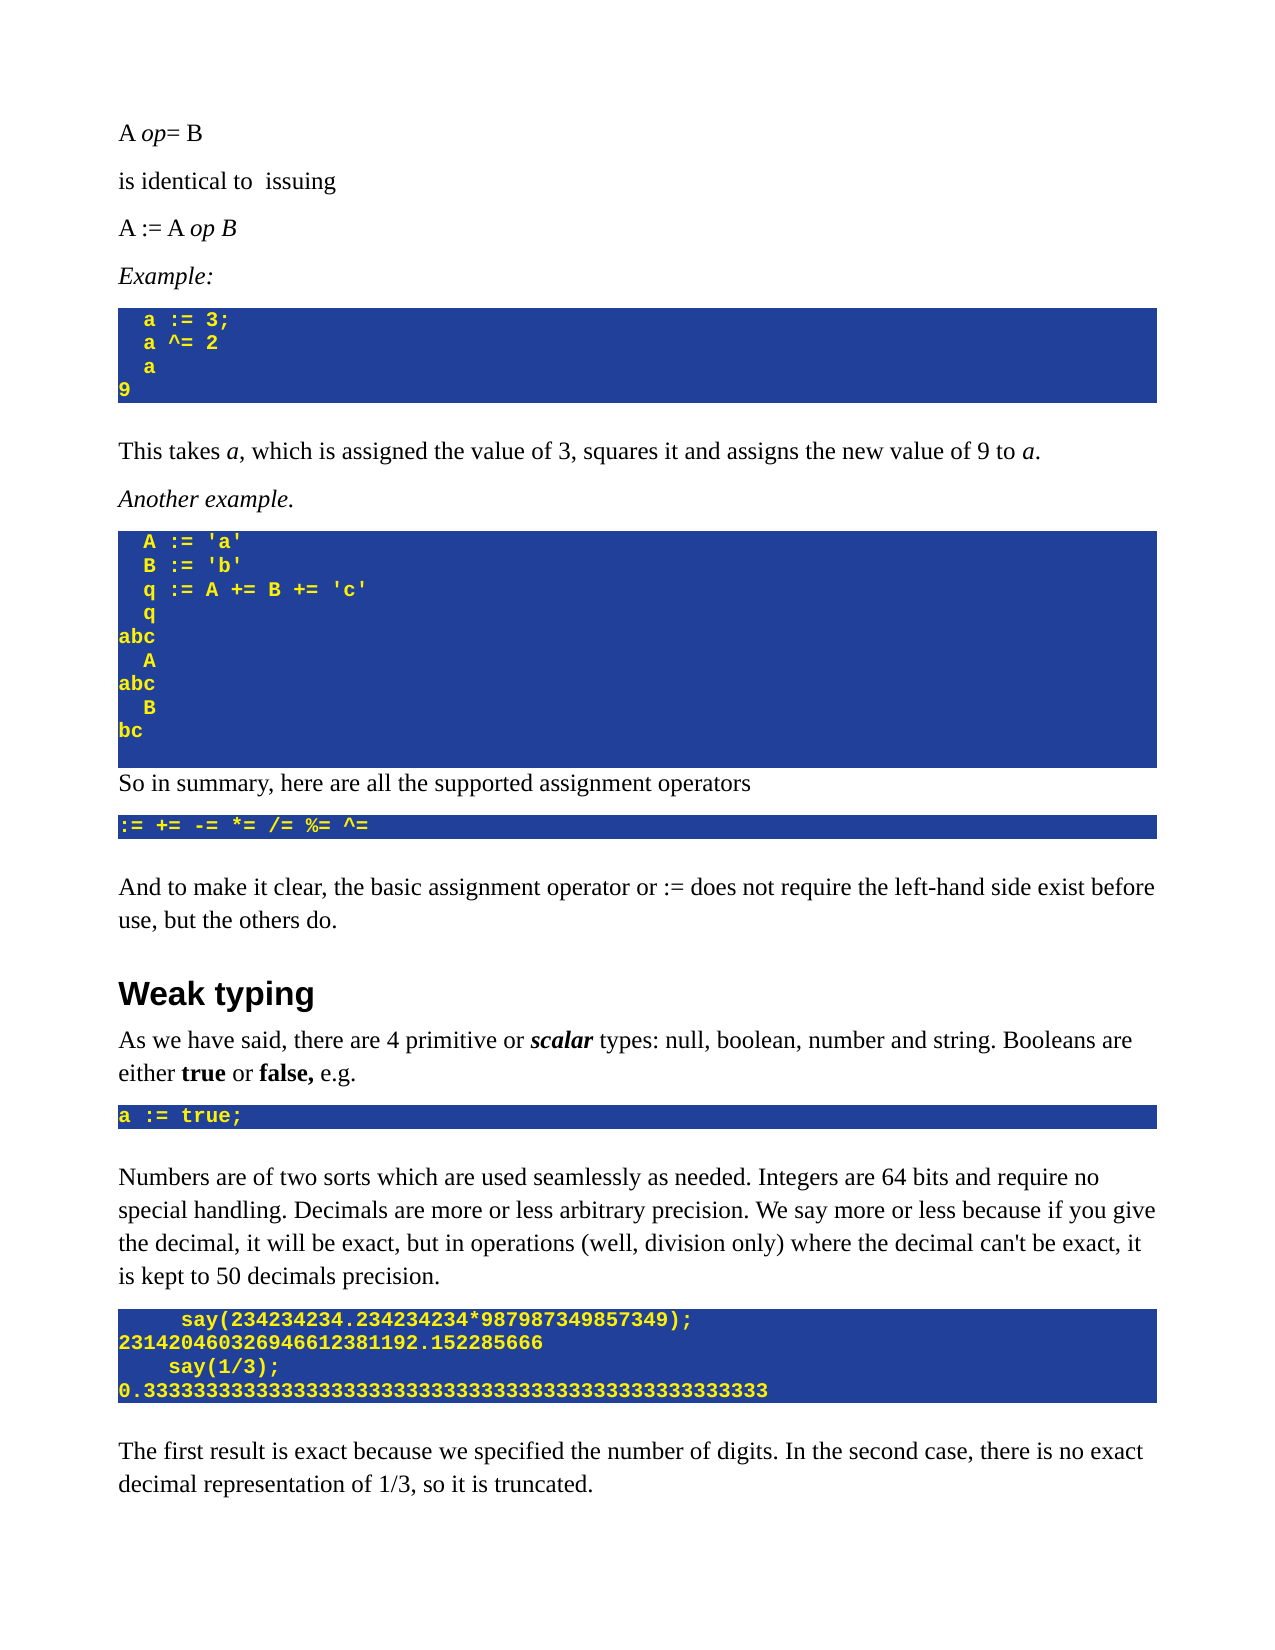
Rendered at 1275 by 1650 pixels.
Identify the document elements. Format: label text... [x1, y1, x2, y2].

text Numbers are of two sorts which are used seamlessly as needed. Integers are 64 bits and require no special handling. Decimals are more or less arbitrary precision. We say more or less because if you give the decimal, it will be exact, but in operations (well, division only) where the decimal can't be exact, it is kept to 50 decimals precision. [118, 1129, 1157, 1290]
text 9 [118, 379, 1157, 403]
text a ^= 2 [118, 332, 1157, 356]
subtitle Weak typing [118, 973, 1157, 1012]
text Example: [118, 261, 1157, 290]
text q := A += B += 'c' [118, 579, 1157, 602]
text 0.33333333333333333333333333333333333333333333333333 [118, 1379, 1157, 1403]
text bc [118, 721, 1157, 744]
text a := 3; [118, 308, 1157, 332]
text 231420460326946612381192.152285666 [118, 1332, 1157, 1356]
text abc [118, 626, 1157, 649]
text say(234234234.234234234*987987349857349); [118, 1309, 1157, 1332]
text say(1/3); [118, 1356, 1157, 1379]
text And to make it clear, the basic assignment operator or := does not require the left-hand side exist before use, but the others do. [118, 839, 1157, 934]
text Another example. [118, 484, 1157, 512]
text B [118, 697, 1157, 721]
text A [118, 649, 1157, 673]
text B := 'b' [118, 555, 1157, 579]
text q [118, 602, 1157, 626]
text As we have said, there are 4 primitive or scalar types: null, boolean, number and string. Booleans are either true or false, e.g. [118, 1025, 1157, 1086]
text So in summary, here are all the supported assignment operators [118, 768, 1157, 797]
text abc [118, 673, 1157, 697]
text is identical to issuing [118, 166, 1157, 194]
text A := 'a' [118, 531, 1157, 555]
text A op= B [118, 118, 1157, 147]
text a := true; [118, 1105, 1157, 1129]
text A := A op B [118, 213, 1157, 242]
text This takes a, which is assigned the value of 3, squares it and assigns the new value of 9 to a. [118, 403, 1157, 465]
text a [118, 356, 1157, 379]
text The first result is exact because we specified the number of digits. In the second case, there is no exact decimal representation of 1/3, so it is truncated. [118, 1403, 1157, 1498]
text := += -= *= /= %= ^= [118, 815, 1157, 839]
